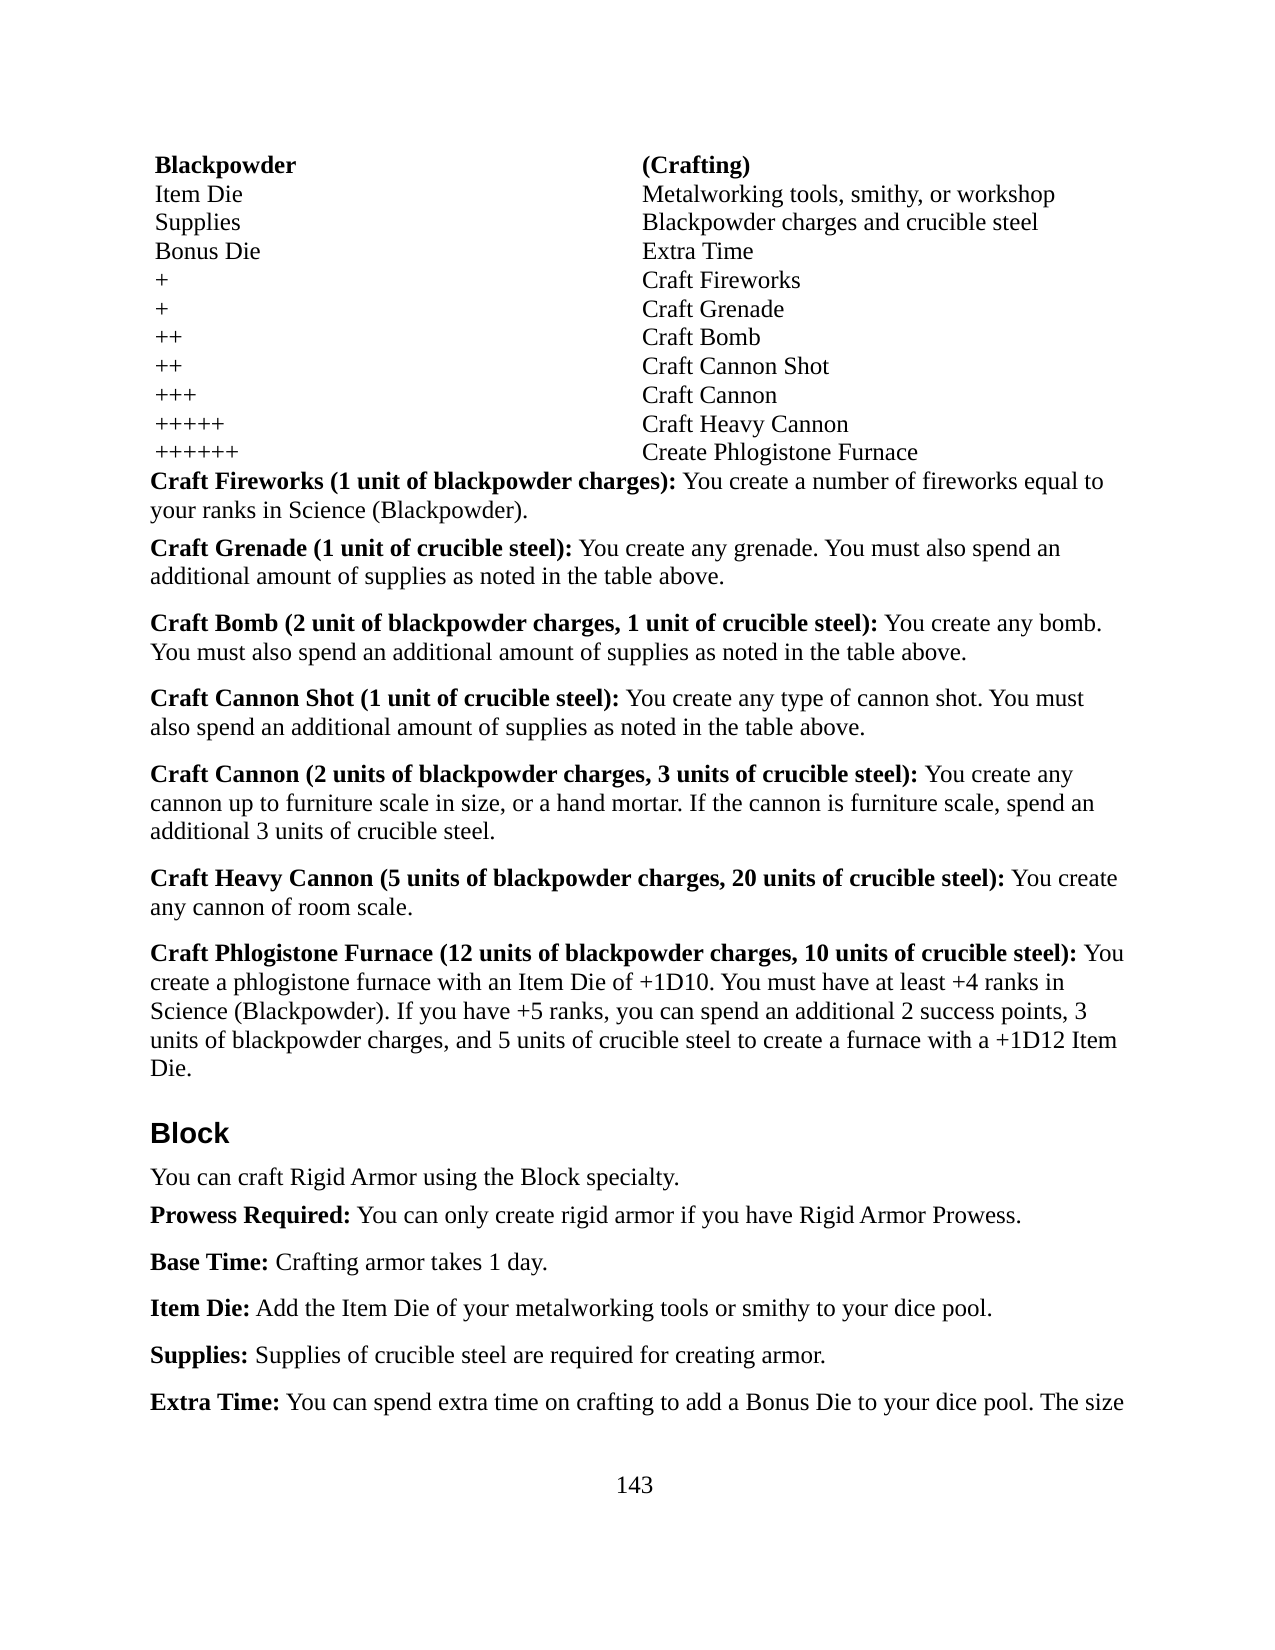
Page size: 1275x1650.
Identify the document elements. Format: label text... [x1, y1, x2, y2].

text You can craft Rigid Armor using the Block specialty. [150, 1162, 1125, 1191]
text Base Time: Crafting armor takes 1 day. [150, 1247, 1125, 1275]
table_cell Blackpowder charges and crucible steel [638, 208, 1125, 236]
table_cell + [150, 265, 637, 294]
table_cell Craft Heavy Cannon [638, 409, 1125, 437]
text Extra Time: You can spend extra time on crafting to add a Bonus Die to your dice pool. The size [150, 1387, 1125, 1415]
table_cell Craft Grenade [638, 294, 1125, 322]
text Craft Cannon (2 units of blackpowder charges, 3 units of crucible steel): You create any cannon up to furniture scale in size, or a hand mortar. If the cannon is furniture scale, spend an additional 3 units of crucible steel. [150, 759, 1125, 845]
text Craft Heavy Cannon (5 units of blackpowder charges, 20 units of crucible steel): You create any cannon of room scale. [150, 863, 1125, 921]
table_cell ++ [150, 323, 637, 351]
text Craft Bomb (2 unit of blackpowder charges, 1 unit of crucible steel): You create any bomb. You must also spend an additional amount of supplies as noted in the table above. [150, 608, 1125, 666]
table_cell Metalworking tools, smithy, or workshop [638, 179, 1125, 207]
table_cell Supplies [150, 208, 637, 236]
table_cell ++ [150, 351, 637, 380]
text Craft Phlogistone Furnace (12 units of blackpowder charges, 10 units of crucible steel): You create a phlogistone furnace with an Item Die of +1D10. You must have at least +4 ranks in Science (Blackpowder). If you have +5 ranks, you can spend an additional 2 success points, 3 units of blackpowder charges, and 5 units of crucible steel to create a furnace with a +1D12 Item Die. [150, 938, 1125, 1082]
table_cell ++++++ [150, 438, 637, 466]
table_cell Craft Cannon [638, 380, 1125, 409]
table_cell Craft Fireworks [638, 265, 1125, 294]
table_cell +++++ [150, 409, 637, 437]
text Craft Cannon Shot (1 unit of crucible steel): You create any type of cannon shot. You must also spend an additional amount of supplies as noted in the table above. [150, 683, 1125, 741]
table_cell Bonus Die [150, 236, 637, 265]
table_cell Craft Bomb [638, 323, 1125, 351]
table_header (Crafting) [638, 150, 1125, 179]
table_cell Extra Time [638, 236, 1125, 265]
table_cell Craft Cannon Shot [638, 351, 1125, 380]
table_cell + [150, 294, 637, 322]
table_cell +++ [150, 380, 637, 409]
text Craft Grenade (1 unit of crucible steel): You create any grenade. You must also spend an additional amount of supplies as noted in the table above. [150, 533, 1125, 590]
text Item Die: Add the Item Die of your metalworking tools or smithy to your dice pool. [150, 1293, 1125, 1322]
subtitle Block [150, 1116, 1125, 1150]
text Craft Fireworks (1 unit of blackpowder charges): You create a number of fireworks equal to your ranks in Science (Blackpowder). [150, 466, 1125, 524]
table_header Blackpowder [150, 150, 637, 179]
table_cell Create Phlogistone Furnace [638, 438, 1125, 466]
text Prowess Required: You can only create rigid armor if you have Rigid Armor Prowess. [150, 1200, 1125, 1229]
table_cell Item Die [150, 179, 637, 207]
text Supplies: Supplies of crucible steel are required for creating armor. [150, 1340, 1125, 1369]
